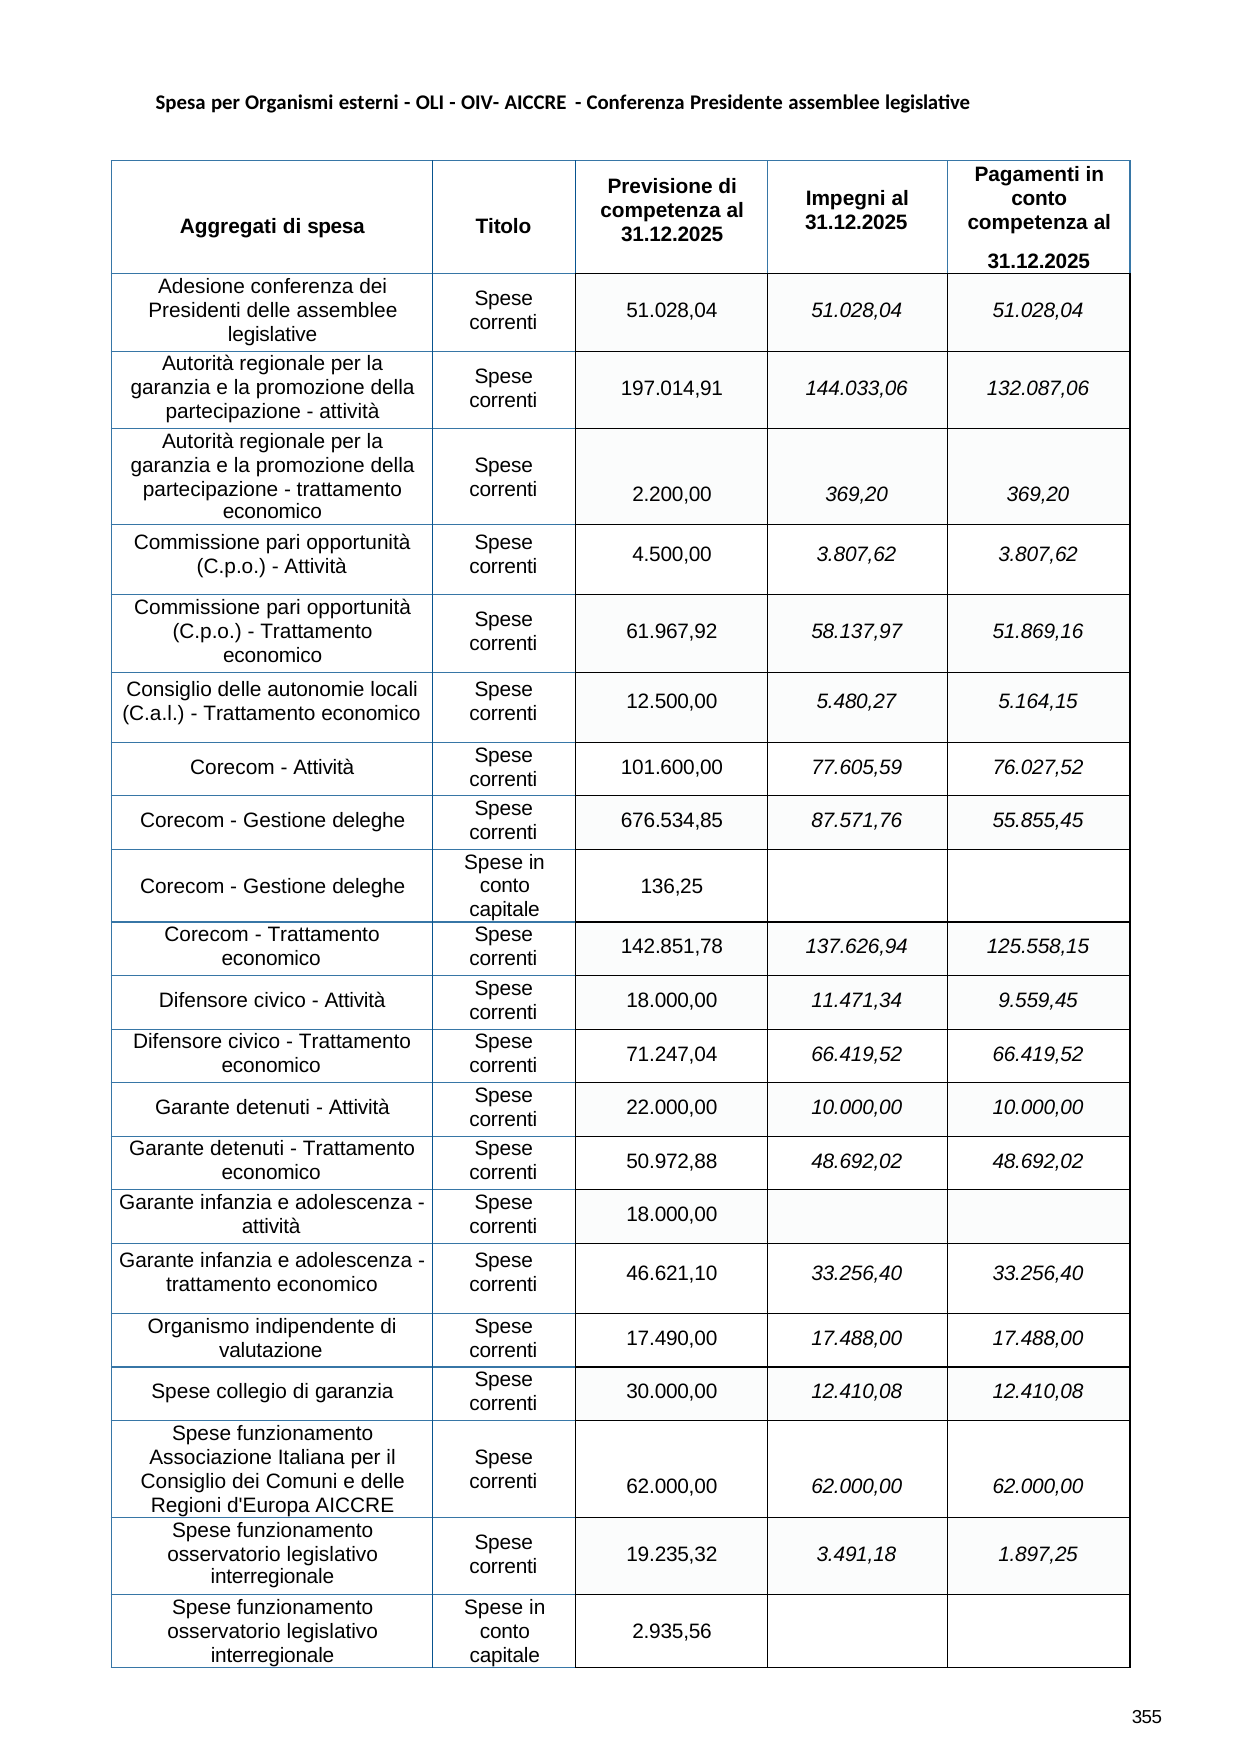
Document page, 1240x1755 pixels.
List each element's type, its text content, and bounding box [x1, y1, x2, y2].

table_cell Spese correnti [433, 743, 575, 795]
table_cell 197.014,91 [576, 352, 767, 428]
table_cell 4.500,00 [576, 525, 767, 594]
table_cell Spese correnti [433, 595, 575, 672]
table_cell 51.869,16 [948, 595, 1129, 672]
table_cell 17.488,00 [768, 1314, 947, 1366]
table_cell 10.000,00 [768, 1083, 947, 1136]
table_cell 676.534,85 [576, 796, 767, 849]
table_cell 19.235,32 [576, 1518, 767, 1594]
table_cell 48.692,02 [768, 1137, 947, 1189]
table_cell 46.621,10 [576, 1244, 767, 1313]
table_header Pagamenti in conto competenza al 31.12.2025 [948, 161, 1129, 273]
table_cell 50.972,88 [576, 1137, 767, 1189]
table_cell 144.033,06 [768, 352, 947, 428]
table_cell 5.164,15 [948, 673, 1129, 742]
table_cell Spese correnti [433, 1137, 575, 1189]
table_cell Spese correnti [433, 673, 575, 742]
table_cell Spese correnti [433, 1083, 575, 1136]
table_cell Spese correnti [433, 429, 575, 524]
table_cell [768, 850, 947, 921]
table_cell Garante infanzia e adolescenza - attività [112, 1190, 432, 1243]
table_cell 11.471,34 [768, 976, 947, 1028]
table_cell Autorità regionale per la garanzia e la promozione della partecipazione - attività [112, 352, 432, 428]
table_cell 58.137,97 [768, 595, 947, 672]
table_cell Garante infanzia e adolescenza - trattamento economico [112, 1244, 432, 1313]
table_cell 12.410,08 [948, 1368, 1129, 1420]
table_cell 132.087,06 [948, 352, 1129, 428]
table_cell 87.571,76 [768, 796, 947, 849]
table_header Aggregati di spesa [112, 161, 432, 273]
table_cell 12.500,00 [576, 673, 767, 742]
table_cell 62.000,00 [576, 1421, 767, 1517]
table_header Titolo [433, 161, 575, 273]
text Spesa per Organismi esterni - OLI - OIV- AICCRE - Conferenza Presidente assemblee legislative [155, 89, 1210, 114]
table_cell 9.559,45 [948, 976, 1129, 1028]
table_cell Spese in conto capitale [433, 850, 575, 921]
table_cell Spese funzionamento Associazione Italiana per il Consiglio dei Comuni e delle Regioni d'Europa AICCRE [112, 1421, 432, 1517]
table_cell 17.488,00 [948, 1314, 1129, 1366]
table_cell 30.000,00 [576, 1368, 767, 1420]
table_cell 77.605,59 [768, 743, 947, 795]
table_cell Spese in conto capitale [433, 1595, 575, 1667]
table_cell Spese correnti [433, 796, 575, 849]
table_cell 12.410,08 [768, 1368, 947, 1420]
table_cell 71.247,04 [576, 1030, 767, 1082]
table_cell 3.491,18 [768, 1518, 947, 1594]
table_cell 62.000,00 [948, 1421, 1129, 1517]
table_cell 33.256,40 [948, 1244, 1129, 1313]
table_cell Garante detenuti - Trattamento economico [112, 1137, 432, 1189]
table_cell 369,20 [768, 429, 947, 524]
table_header Previsione di competenza al 31.12.2025 [576, 161, 767, 273]
table_cell Spese correnti [433, 1030, 575, 1082]
table_cell 137.626,94 [768, 923, 947, 975]
table_cell Corecom - Gestione deleghe [112, 850, 432, 921]
table_cell 62.000,00 [768, 1421, 947, 1517]
table_cell Corecom - Gestione deleghe [112, 796, 432, 849]
table_cell [948, 1190, 1129, 1243]
table_cell 17.490,00 [576, 1314, 767, 1366]
table_cell 2.935,56 [576, 1595, 767, 1667]
table_cell 2.200,00 [576, 429, 767, 524]
table_cell Commissione pari opportunità (C.p.o.) - Attività [112, 525, 432, 594]
table_cell 136,25 [576, 850, 767, 921]
table_cell Spese correnti [433, 976, 575, 1028]
table_cell Spese correnti [433, 923, 575, 975]
table_cell Organismo indipendente di valutazione [112, 1314, 432, 1366]
table_cell Spese correnti [433, 1518, 575, 1594]
table_cell Difensore civico - Attività [112, 976, 432, 1028]
table_cell Corecom - Attività [112, 743, 432, 795]
table_cell Spese funzionamento osservatorio legislativo interregionale [112, 1518, 432, 1594]
table_cell [948, 1595, 1129, 1667]
table_cell 1.897,25 [948, 1518, 1129, 1594]
table_cell 18.000,00 [576, 1190, 767, 1243]
table_cell Spese correnti [433, 1368, 575, 1420]
table_cell 51.028,04 [768, 274, 947, 351]
table_cell 66.419,52 [768, 1030, 947, 1082]
table_cell Spese correnti [433, 1244, 575, 1313]
table_cell 5.480,27 [768, 673, 947, 742]
table_cell Adesione conferenza dei Presidenti delle assemblee legislative [112, 274, 432, 351]
table_header Impegni al 31.12.2025 [768, 161, 947, 273]
table_cell 48.692,02 [948, 1137, 1129, 1189]
table_cell 51.028,04 [576, 274, 767, 351]
table_cell 66.419,52 [948, 1030, 1129, 1082]
table_cell Consiglio delle autonomie locali (C.a.l.) - Trattamento economico [112, 673, 432, 742]
table_cell Garante detenuti - Attività [112, 1083, 432, 1136]
table_cell 22.000,00 [576, 1083, 767, 1136]
table_cell Spese correnti [433, 274, 575, 351]
table_cell Spese correnti [433, 1421, 575, 1517]
table_cell Corecom - Trattamento economico [112, 923, 432, 975]
table_cell Spese collegio di garanzia [112, 1368, 432, 1420]
table_cell Autorità regionale per la garanzia e la promozione della partecipazione - trattamento economico [112, 429, 432, 524]
table_cell 18.000,00 [576, 976, 767, 1028]
table_cell Spese correnti [433, 1314, 575, 1366]
table_cell 3.807,62 [948, 525, 1129, 594]
table_cell 125.558,15 [948, 923, 1129, 975]
table_cell Spese correnti [433, 352, 575, 428]
table_cell 369,20 [948, 429, 1129, 524]
table_cell [948, 850, 1129, 921]
table_cell 51.028,04 [948, 274, 1129, 351]
table_cell Difensore civico - Trattamento economico [112, 1030, 432, 1082]
table_cell [768, 1595, 947, 1667]
table_cell 76.027,52 [948, 743, 1129, 795]
table_cell Spese correnti [433, 525, 575, 594]
table_cell [768, 1190, 947, 1243]
table_cell Commissione pari opportunità (C.p.o.) - Trattamento economico [112, 595, 432, 672]
table_cell 55.855,45 [948, 796, 1129, 849]
table_cell 101.600,00 [576, 743, 767, 795]
table_cell 10.000,00 [948, 1083, 1129, 1136]
table_cell Spese funzionamento osservatorio legislativo interregionale [112, 1595, 432, 1667]
table_cell 3.807,62 [768, 525, 947, 594]
table_cell 61.967,92 [576, 595, 767, 672]
table_cell 142.851,78 [576, 923, 767, 975]
table_cell Spese correnti [433, 1190, 575, 1243]
table_cell 33.256,40 [768, 1244, 947, 1313]
